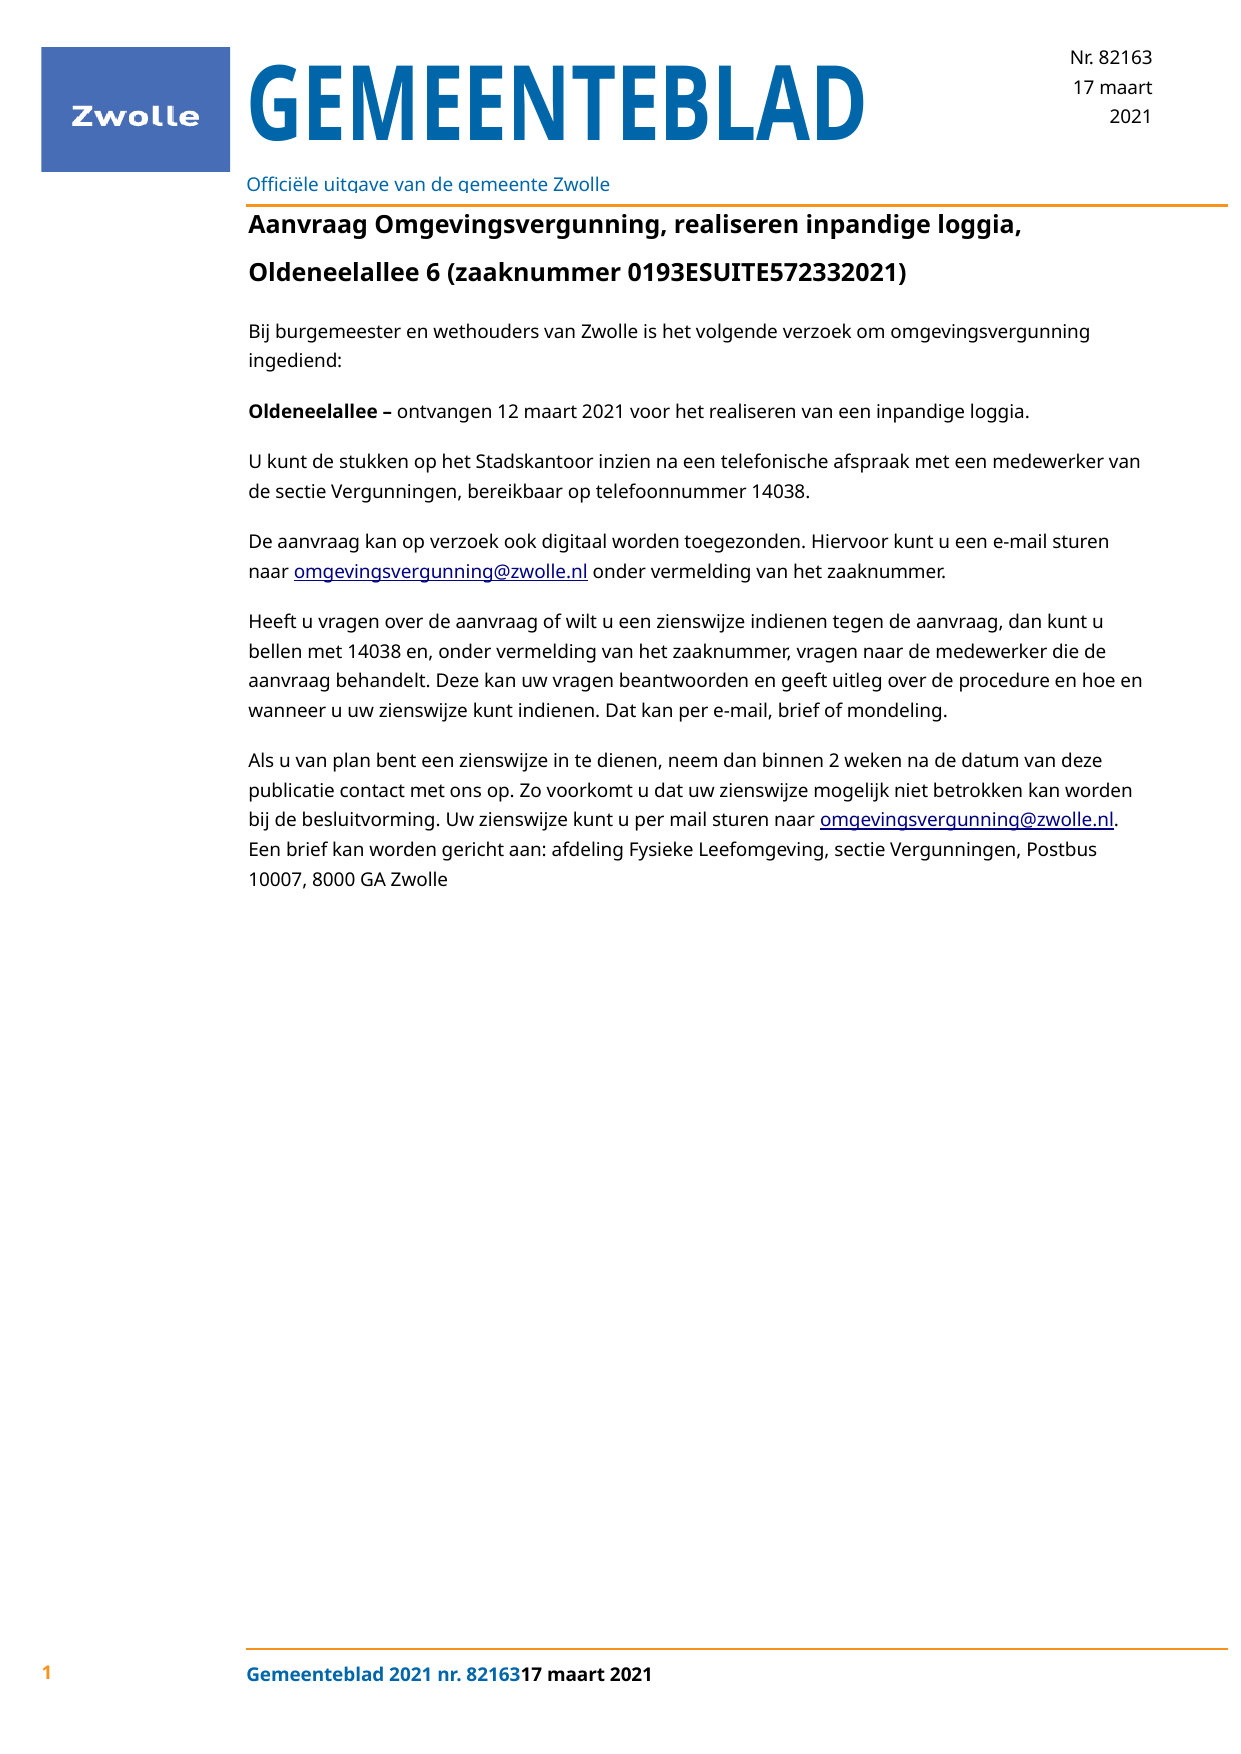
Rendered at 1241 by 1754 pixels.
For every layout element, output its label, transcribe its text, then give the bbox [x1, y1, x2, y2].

text Als u van plan bent een zienswijze in te dienen, neem dan binnen 2 weken na de datum van deze publicatie contact met ons op. Zo voorkomt u dat uw zienswijze mogelijk niet betrokken kan worden bij de besluitvorming. Uw zienswijze kunt u per mail sturen naar omgevingsvergunning@zwolle.nl. Een brief kan worden gericht aan: afdeling Fysieke Leefomgeving, sectie Vergunningen, Postbus 10007, 8000 GA Zwolle [248, 747, 1152, 892]
text Oldeneelallee – ontvangen 12 maart 2021 voor het realiseren van een inpandige loggia. [248, 398, 1152, 424]
text Aanvraag Omgevingsvergunning, realiseren inpandige loggia, Oldeneelallee 6 (zaaknummer 0193ESUITE572332021) [248, 207, 1152, 288]
text Bij burgemeester en wethouders van Zwolle is het volgende verzoek om omgevingsvergunning ingediend: [248, 318, 1152, 373]
text U kunt de stukken op het Stadskantoor inzien na een telefonische afspraak met een medewerker van de sectie Vergunningen, bereikbaar op telefoonnummer 14038. [248, 448, 1152, 504]
picture [41, 47, 231, 172]
text Heeft u vragen over de aanvraag of wilt u een zienswijze indienen tegen de aanvraag, dan kunt u bellen met 14038 en, onder vermelding van het zaaknummer, vragen naar de medewerker die de aanvraag behandelt. Deze kan uw vragen beantwoorden en geeft uitleg over de procedure en hoe en wanneer u uw zienswijze kunt indienen. Dat kan per e-mail, brief of mondeling. [248, 608, 1152, 723]
text De aanvraag kan op verzoek ook digitaal worden toegezonden. Hiervoor kunt u een e-mail sturen naar omgevingsvergunning@zwolle.nl onder vermelding van het zaaknummer. [248, 528, 1152, 584]
